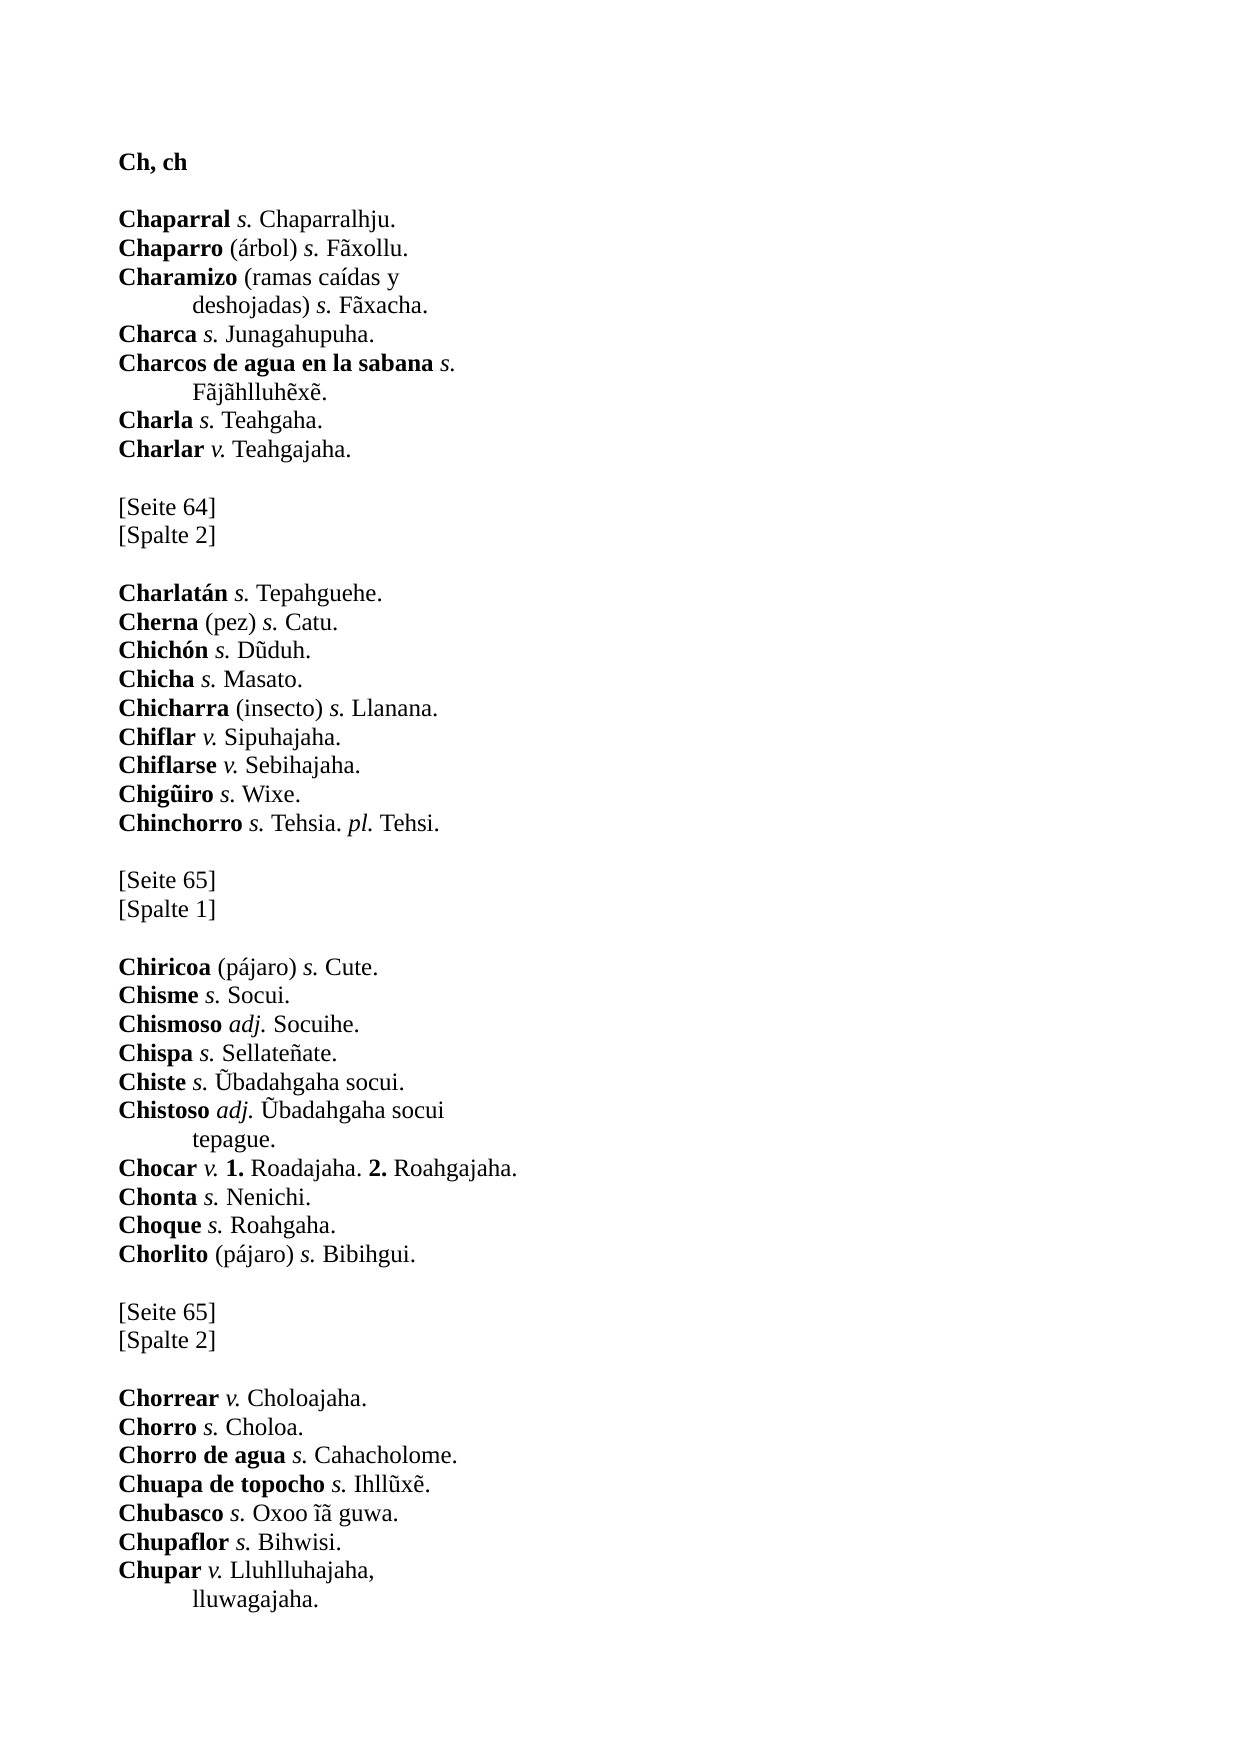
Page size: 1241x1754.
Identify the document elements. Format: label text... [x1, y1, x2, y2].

text [Spalte 2] [118, 1326, 1122, 1354]
text [Spalte 2] [118, 521, 1122, 549]
text Chicharra (insecto) s. Llanana. [118, 693, 1122, 722]
text Chupar v. Lluhlluhajaha, [118, 1556, 1122, 1584]
text Chupaflor s. Bihwisi. [118, 1527, 1122, 1556]
text Chorro s. Choloa. [118, 1412, 1122, 1441]
text Chistoso adj. Ũbadahgaha socui [118, 1096, 1122, 1124]
text [Seite 65] [118, 1297, 1122, 1326]
text Chiflar v. Sipuhajaha. [118, 722, 1122, 751]
text Chichón s. Dũduh. [118, 636, 1122, 664]
text Fãjãhlluhẽxẽ. [118, 377, 1122, 406]
text Chubasco s. Oxoo ĩã guwa. [118, 1498, 1122, 1527]
text [Spalte 1] [118, 894, 1122, 923]
text Chorlito (pájaro) s. Bibihgui. [118, 1239, 1122, 1268]
text [Seite 64] [118, 492, 1122, 521]
text Cherna (pez) s. Catu. [118, 607, 1122, 636]
text Charca s. Junagahupuha. [118, 319, 1122, 348]
text Chicha s. Masato. [118, 664, 1122, 693]
text Chorro de agua s. Cahacholome. [118, 1441, 1122, 1469]
text Chinchorro s. Tehsia. pl. Tehsi. [118, 808, 1122, 837]
text tepague. [118, 1124, 1122, 1153]
text Chorrear v. Choloajaha. [118, 1383, 1122, 1412]
text Ch, ch [118, 147, 1122, 176]
text deshojadas) s. Fãxacha. [118, 291, 1122, 319]
text Charamizo (ramas caídas y [118, 262, 1122, 291]
text Chaparro (árbol) s. Fãxollu. [118, 233, 1122, 262]
text Charcos de agua en la sabana s. [118, 348, 1122, 377]
text Chisme s. Socui. [118, 981, 1122, 1009]
text Chiricoa (pájaro) s. Cute. [118, 952, 1122, 981]
text Charlatán s. Tepahguehe. [118, 578, 1122, 607]
text Chocar v. 1. Roadajaha. 2. Roahgajaha. [118, 1153, 1122, 1182]
text Chiflarse v. Sebihajaha. [118, 751, 1122, 779]
text Chispa s. Sellateñate. [118, 1038, 1122, 1067]
text Choque s. Roahgaha. [118, 1211, 1122, 1239]
text Chiste s. Ũbadahgaha socui. [118, 1067, 1122, 1096]
text Charlar v. Teahgajaha. [118, 434, 1122, 463]
text Chismoso adj. Socuihe. [118, 1009, 1122, 1038]
text Chonta s. Nenichi. [118, 1182, 1122, 1211]
text lluwagajaha. [118, 1584, 1122, 1613]
text Chigũiro s. Wixe. [118, 779, 1122, 808]
text Charla s. Teahgaha. [118, 406, 1122, 434]
text Chuapa de topocho s. Ihllũxẽ. [118, 1469, 1122, 1498]
text [Seite 65] [118, 866, 1122, 894]
text Chaparral s. Chaparralhju. [118, 204, 1122, 233]
